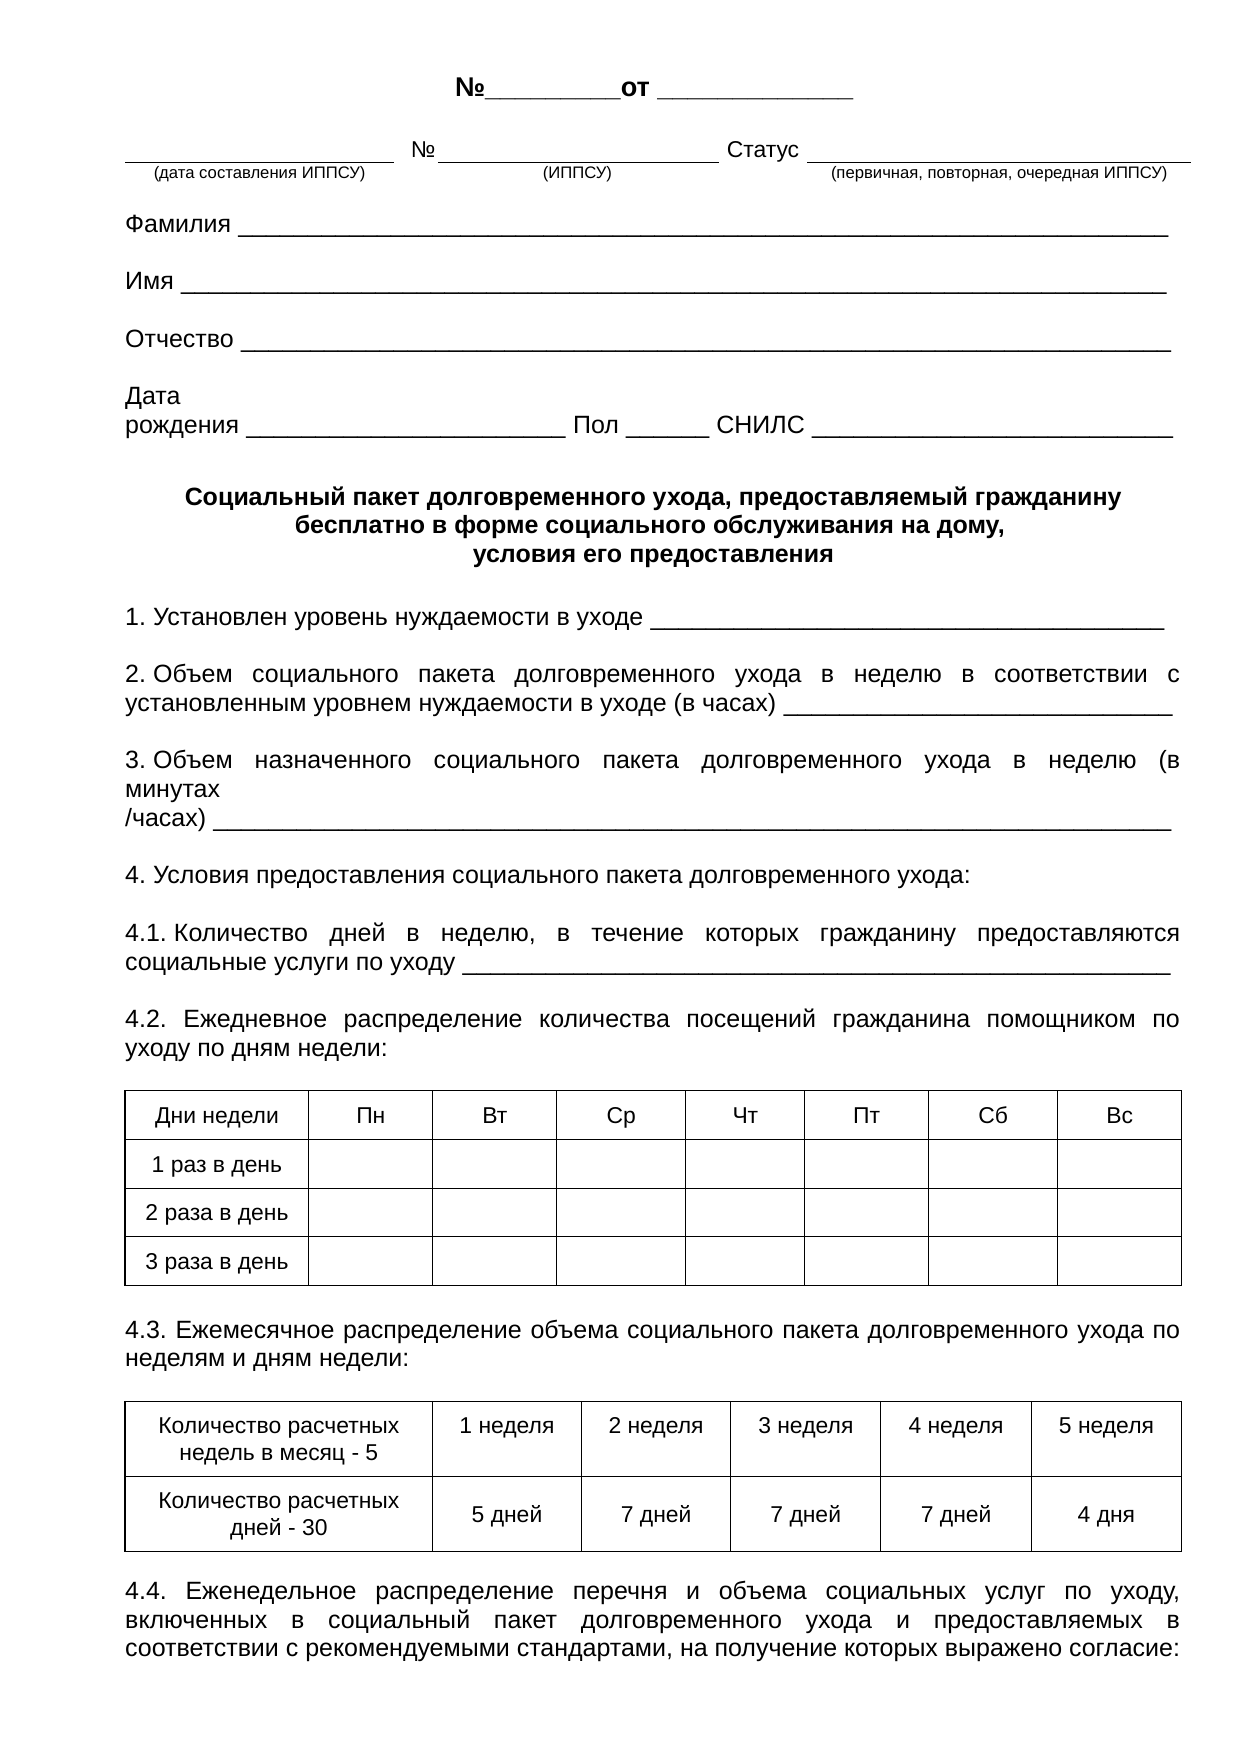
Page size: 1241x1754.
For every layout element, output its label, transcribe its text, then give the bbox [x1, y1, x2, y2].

table_cell (ИППСУ) [438, 163, 718, 208]
text 2. Объем социального пакета долговременного ухода в неделю в соответствии с установленным уровнем нуждаемости в уходе (в часах) ____________________________ [125, 659, 1181, 716]
table_header 5 неделя [1032, 1402, 1181, 1476]
table_header [438, 136, 718, 162]
table_cell 1 раз в день [126, 1140, 308, 1187]
table_header Вт [433, 1091, 556, 1139]
table_header Пн [309, 1091, 432, 1139]
table_header 2 неделя [582, 1402, 730, 1476]
table_header 4 неделя [881, 1402, 1031, 1476]
table_header [807, 136, 1191, 162]
table_cell 2 раза в день [126, 1189, 308, 1236]
text 4.4. Еженедельное распределение перечня и объема социальных услуг по уходу, включенных в социальный пакет долговременного ухода и предоставляемых в соответствии с рекомендуемыми стандартами, на получение которых выражено согласие: [125, 1576, 1181, 1662]
table_cell (дата составления ИППСУ) [125, 163, 394, 208]
table_cell [929, 1189, 1057, 1236]
text №_________от _____________ [127, 71, 1181, 102]
text 4.3. Ежемесячное распределение объема социального пакета долговременного ухода по неделям и дням недели: [125, 1314, 1181, 1372]
text Дата рождения _______________________ Пол ______ СНИЛС __________________________ [125, 381, 1181, 438]
table_cell [686, 1140, 804, 1187]
table_cell 7 дней [731, 1477, 880, 1551]
table_cell 4 дня [1032, 1477, 1181, 1551]
table_cell [433, 1189, 556, 1236]
table_header Дни недели [126, 1091, 308, 1139]
table_cell [557, 1140, 685, 1187]
text 1. Установлен уровень нуждаемости в уходе _____________________________________ [125, 601, 1181, 630]
table_header Статус [719, 136, 807, 162]
table_cell [433, 1237, 556, 1285]
table_header [125, 136, 394, 162]
text Имя _______________________________________________________________________ [125, 266, 1181, 295]
text Социальный пакет долговременного ухода, предоставляемый гражданину бесплатно в форме социального обслуживания на дому, условия его предоставления [125, 482, 1181, 568]
text 4. Условия предоставления социального пакета долговременного ухода: [125, 860, 1181, 889]
table_cell 5 дней [433, 1477, 581, 1551]
table_cell [805, 1189, 928, 1236]
table_cell [309, 1140, 432, 1187]
table_cell [805, 1140, 928, 1187]
table_cell [929, 1140, 1057, 1187]
table_cell (первичная, повторная, очередная ИППСУ) [807, 163, 1191, 208]
table_cell 7 дней [881, 1477, 1031, 1551]
table_cell [557, 1237, 685, 1285]
text 3. Объем назначенного социального пакета долговременного ухода в неделю (в минутах /часах) _____________________________________________________________________ [125, 745, 1181, 831]
table_cell [557, 1189, 685, 1236]
table_cell [929, 1237, 1057, 1285]
table_header Сб [929, 1091, 1057, 1139]
table_cell [394, 162, 438, 208]
table_cell [309, 1237, 432, 1285]
table_header Ср [557, 1091, 685, 1139]
table_cell [433, 1140, 556, 1187]
table_cell [1058, 1237, 1181, 1285]
text Фамилия ___________________________________________________________________ [125, 208, 1181, 237]
table_cell [719, 162, 807, 208]
table_header № [394, 136, 438, 162]
table_cell [309, 1189, 432, 1236]
table_header Пт [805, 1091, 928, 1139]
table_header Вс [1058, 1091, 1181, 1139]
text 4.1. Количество дней в неделю, в течение которых гражданину предоставляются социальные услуги по уходу ___________________________________________________ [125, 918, 1181, 975]
table_cell Количество расчетных дней - 30 [126, 1477, 432, 1551]
text Отчество ___________________________________________________________________ [125, 323, 1181, 352]
table_cell [1058, 1189, 1181, 1236]
text 4.2. Ежедневное распределение количества посещений гражданина помощником по уходу по дням недели: [125, 1004, 1181, 1061]
table_cell 7 дней [582, 1477, 730, 1551]
table_cell [1058, 1140, 1181, 1187]
table_cell [686, 1237, 804, 1285]
table_header Количество расчетных недель в месяц - 5 [126, 1402, 432, 1476]
table_header 1 неделя [433, 1402, 581, 1476]
table_cell [805, 1237, 928, 1285]
table_cell 3 раза в день [126, 1237, 308, 1285]
table_header 3 неделя [731, 1402, 880, 1476]
table_cell [686, 1189, 804, 1236]
table_header Чт [686, 1091, 804, 1139]
